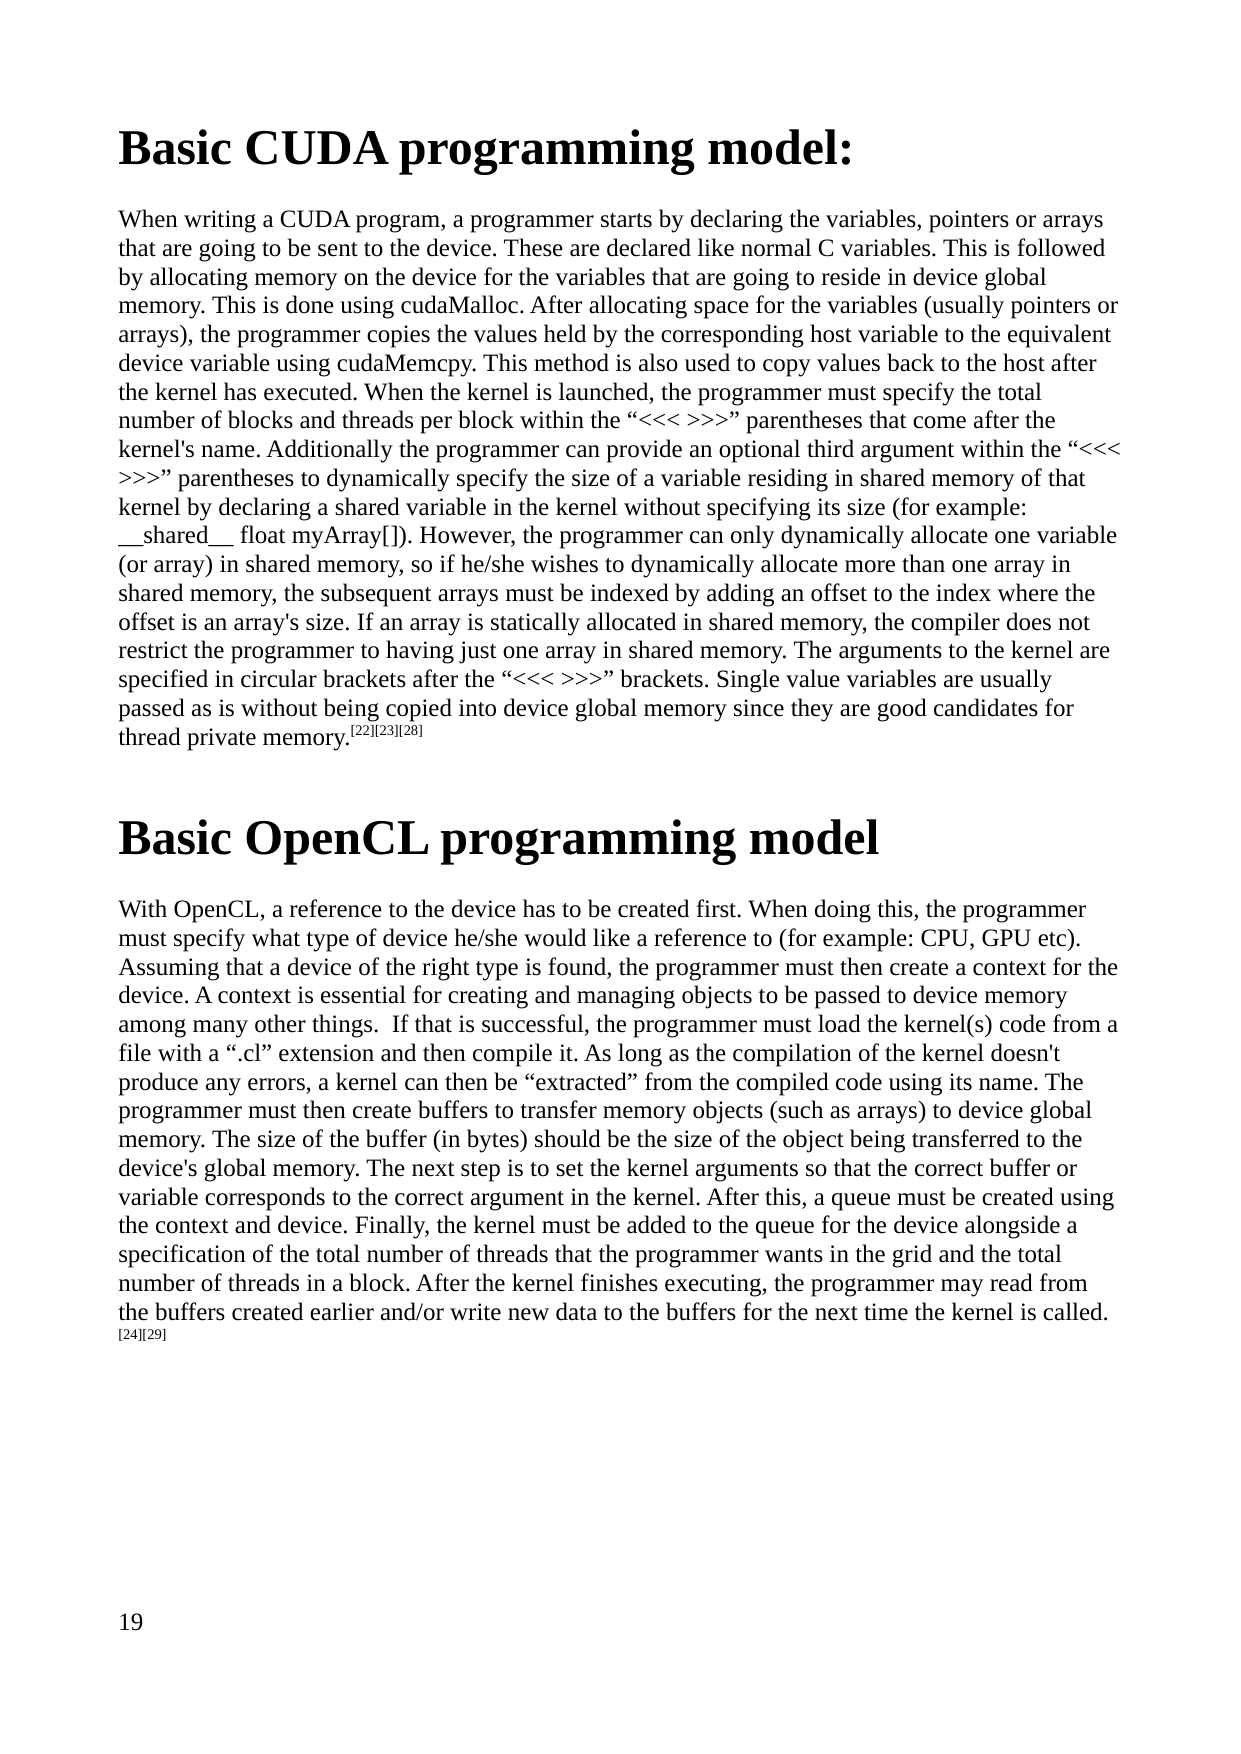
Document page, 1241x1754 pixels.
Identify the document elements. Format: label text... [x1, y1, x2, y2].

text When writing a CUDA program, a programmer starts by declaring the variables, pointers or arrays that are going to be sent to the device. These are declared like normal C variables. This is followed by allocating memory on the device for the variables that are going to reside in device global memory. This is done using cudaMalloc. After allocating space for the variables (usually pointers or arrays), the programmer copies the values held by the corresponding host variable to the equivalent device variable using cudaMemcpy. This method is also used to copy values back to the host after the kernel has executed. When the kernel is launched, the programmer must specify the total number of blocks and threads per block within the “<<< >>>” parentheses that come after the kernel's name. Additionally the programmer can provide an optional third argument within the “<<< >>>” parentheses to dynamically specify the size of a variable residing in shared memory of that kernel by declaring a shared variable in the kernel without specifying its size (for example: __shared__ float myArray[]). However, the programmer can only dynamically allocate one variable (or array) in shared memory, so if he/she wishes to dynamically allocate more than one array in shared memory, the subsequent arrays must be indexed by adding an offset to the index where the offset is an array's size. If an array is statically allocated in shared memory, the compiler does not restrict the programmer to having just one array in shared memory. The arguments to the kernel are specified in circular brackets after the “<<< >>>” brackets. Single value variables are usually passed as is without being copied into device global memory since they are good candidates for thread private memory.[22][23][28] [118, 204, 1122, 751]
text Basic CUDA programming model: [118, 118, 1122, 176]
text With OpenCL, a reference to the device has to be created first. When doing this, the programmer must specify what type of device he/she would like a reference to (for example: CPU, GPU etc). Assuming that a device of the right type is found, the programmer must then create a context for the device. A context is essential for creating and managing objects to be passed to device memory among many other things. If that is successful, the programmer must load the kernel(s) code from a file with a “.cl” extension and then compile it. As long as the compilation of the kernel doesn't produce any errors, a kernel can then be “extracted” from the compiled code using its name. The programmer must then create buffers to transfer memory objects (such as arrays) to device global memory. The size of the buffer (in bytes) should be the size of the object being transferred to the device's global memory. The next step is to set the kernel arguments so that the correct buffer or variable corresponds to the correct argument in the kernel. After this, a queue must be created using the context and device. Finally, the kernel must be added to the queue for the device alongside a specification of the total number of threads that the programmer wants in the grid and the total number of threads in a block. After the kernel finishes executing, the programmer may read from the buffers created earlier and/or write new data to the buffers for the next time the kernel is called. [24][29] [118, 894, 1122, 1354]
text Basic OpenCL programming model [118, 808, 1122, 866]
